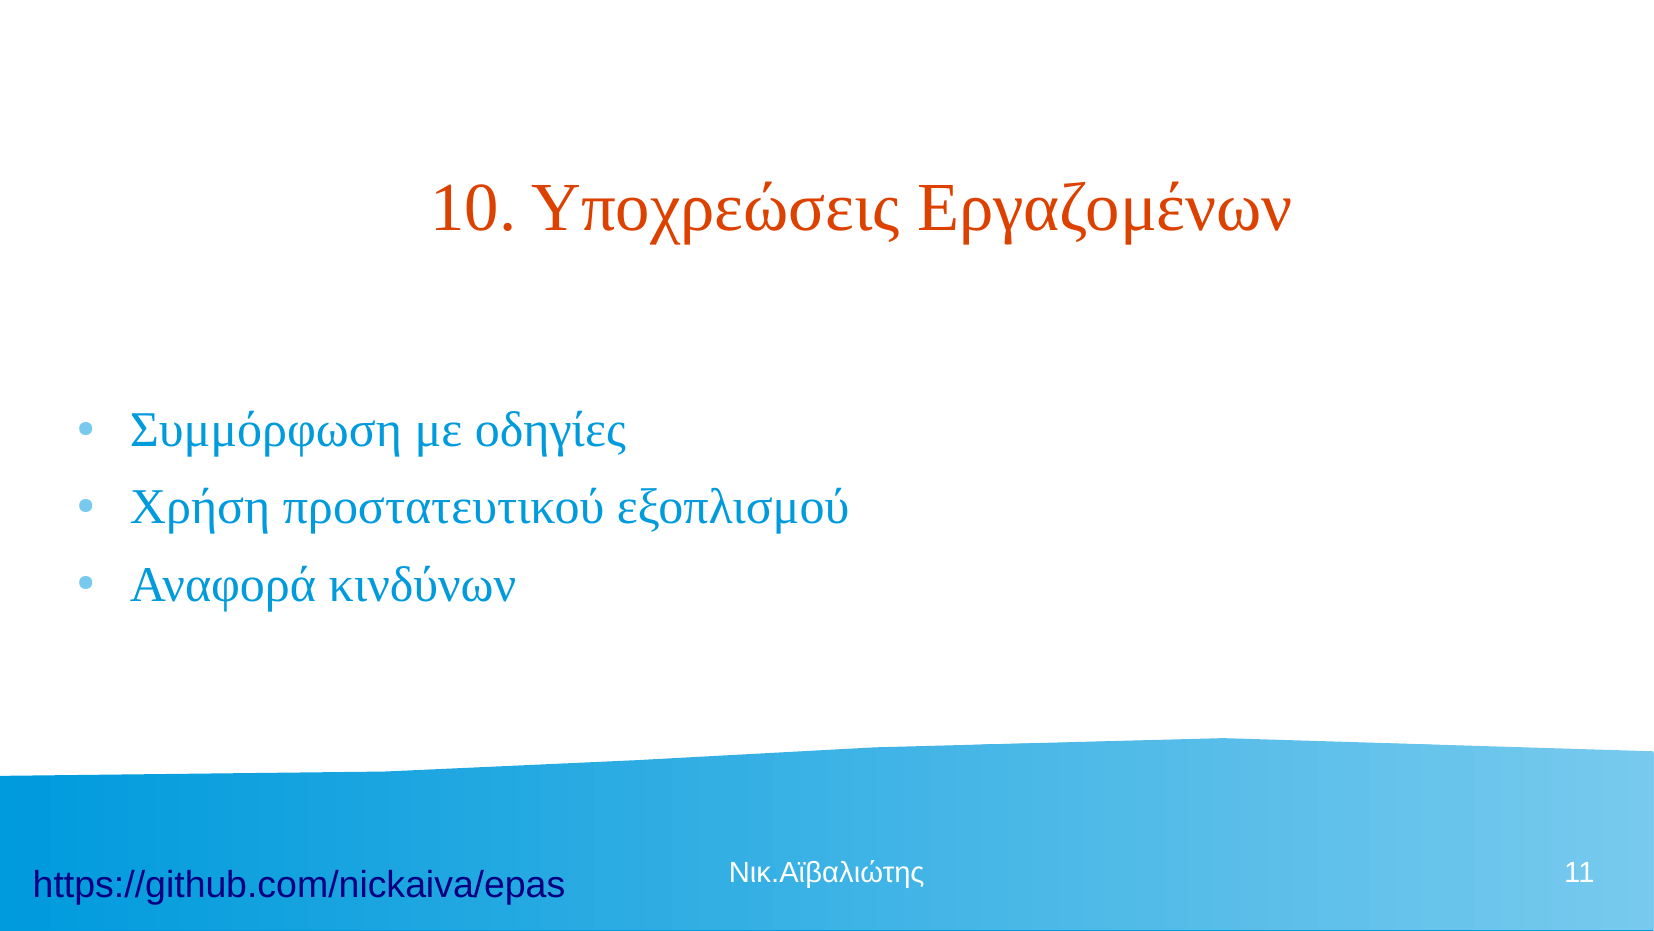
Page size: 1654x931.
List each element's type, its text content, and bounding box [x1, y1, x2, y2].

list Συμμόρφωση με οδηγίες Χρήση προστατευτικού εξοπλισμού Αναφορά κινδύνων [59, 324, 1595, 709]
title 10. Υποχρεώσεις Εργαζομένων [88, 118, 1565, 296]
